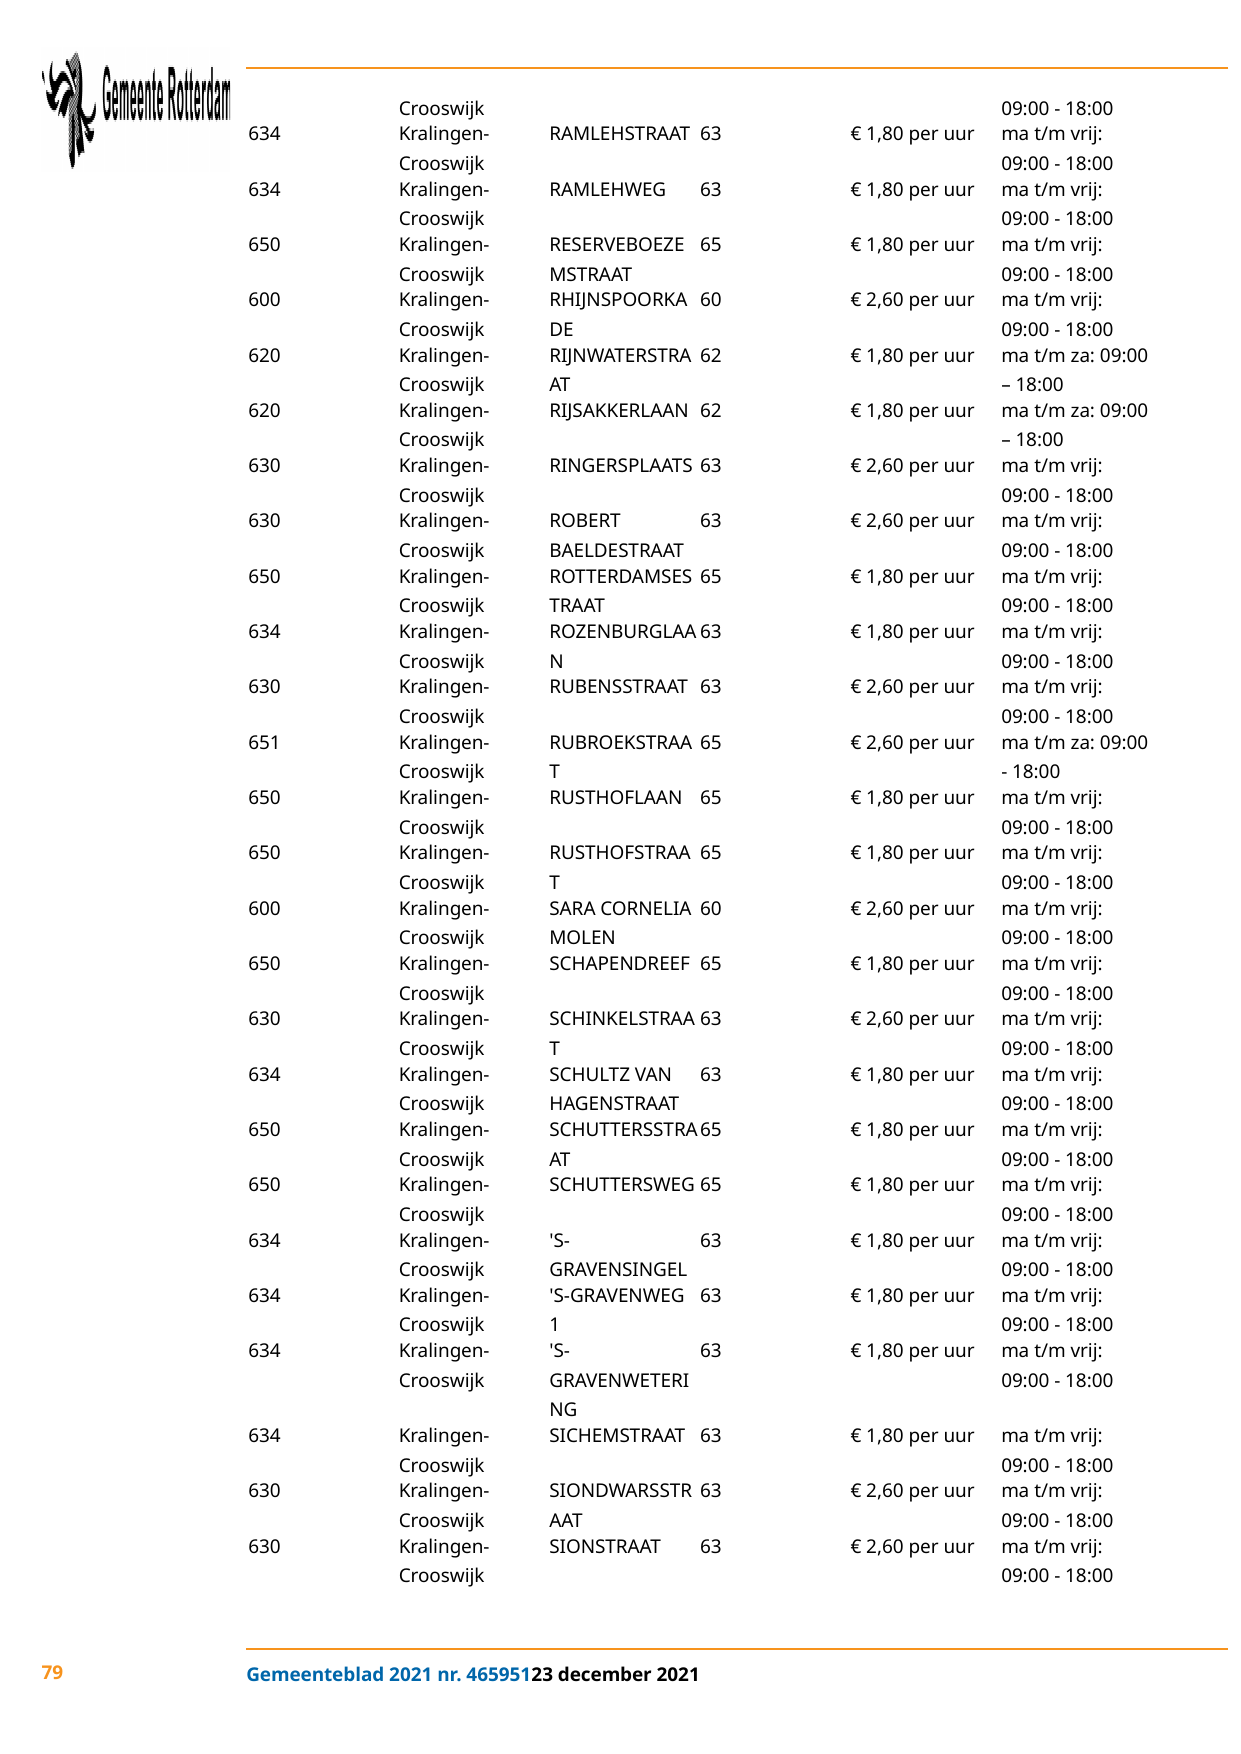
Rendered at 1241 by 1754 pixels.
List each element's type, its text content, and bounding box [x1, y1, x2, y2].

table_cell Crooswijk [399, 95, 549, 121]
picture [41, 47, 231, 172]
table_cell 650 [248, 231, 398, 286]
table_cell 65 [700, 231, 850, 286]
table_cell SCHUTTERSSTRAAT [549, 1116, 700, 1171]
table_cell [700, 95, 850, 121]
table_cell Kralingen-Crooswijk [399, 950, 549, 1006]
table_cell ma t/m vrij: 09:00 - 18:00 [1001, 895, 1152, 950]
table_cell 634 [248, 1282, 398, 1337]
table_cell ma t/m za: 09:00 – 18:00 [1001, 397, 1152, 452]
table_cell RAMLEHWEG [549, 176, 700, 231]
table_cell 'S-GRAVENSINGEL [549, 1227, 700, 1282]
table_cell 65 [700, 784, 850, 839]
table_cell 60 [700, 895, 850, 950]
table_cell ROTTERDAMSESTRAAT [549, 563, 700, 618]
table_cell 65 [700, 950, 850, 1006]
table_cell 63 [700, 176, 850, 231]
table_cell RESERVEBOEZEMSTRAAT [549, 231, 700, 286]
table_cell Kralingen-Crooswijk [399, 1478, 549, 1533]
table_cell SCHAPENDREEF [549, 950, 700, 1006]
table_cell 63 [700, 1061, 850, 1116]
table_cell Kralingen-Crooswijk [399, 618, 549, 674]
table_cell RUBROEKSTRAAT [549, 729, 700, 784]
table_cell ma t/m za: 09:00 – 18:00 [1001, 342, 1152, 397]
table_cell 650 [248, 1116, 398, 1171]
table_cell 63 [700, 618, 850, 674]
table_cell Kralingen-Crooswijk [399, 453, 549, 508]
table_cell 620 [248, 342, 398, 397]
table_cell Kralingen-Crooswijk [399, 840, 549, 895]
table_cell 65 [700, 840, 850, 895]
table_cell RUSTHOFLAAN [549, 784, 700, 839]
table_cell € 1,80 per uur [850, 397, 1001, 452]
table_cell 63 [700, 453, 850, 508]
table_cell 634 [248, 1227, 398, 1282]
table_cell € 1,80 per uur [850, 176, 1001, 231]
table_cell 09:00 - 18:00 [1001, 95, 1152, 121]
table_cell € 2,60 per uur [850, 1478, 1001, 1533]
table_cell ma t/m vrij: 09:00 - 18:00 [1001, 950, 1152, 1006]
table_cell ma t/m vrij: 09:00 - 18:00 [1001, 840, 1152, 895]
table_cell ma t/m vrij: 09:00 - 18:00 [1001, 1061, 1152, 1116]
table_cell 62 [700, 397, 850, 452]
table_cell ma t/m vrij: 09:00 - 18:00 [1001, 1227, 1152, 1282]
table_cell Kralingen-Crooswijk [399, 674, 549, 729]
table_cell € 1,80 per uur [850, 563, 1001, 618]
table_cell ma t/m vrij: 09:00 - 18:00 [1001, 121, 1152, 176]
table_cell 65 [700, 1116, 850, 1171]
table_cell ma t/m vrij: 09:00 - 18:00 [1001, 1533, 1152, 1588]
table_cell 60 [700, 286, 850, 342]
table_cell € 2,60 per uur [850, 508, 1001, 563]
table_cell [248, 95, 398, 121]
table_cell 63 [700, 1533, 850, 1588]
table_cell SCHINKELSTRAAT [549, 1006, 700, 1061]
table_cell ma t/m vrij: 09:00 - 18:00 [1001, 508, 1152, 563]
table_cell [549, 95, 700, 121]
table_cell € 2,60 per uur [850, 453, 1001, 508]
table_cell 634 [248, 176, 398, 231]
table_cell Kralingen-Crooswijk [399, 121, 549, 176]
table_cell ma t/m vrij: 09:00 - 18:00 [1001, 453, 1152, 508]
table_cell RINGERSPLAATS [549, 453, 700, 508]
table_cell ma t/m vrij: 09:00 - 18:00 [1001, 618, 1152, 674]
table_cell SIONDWARSSTRAAT [549, 1478, 700, 1533]
table_cell 651 [248, 729, 398, 784]
table_cell € 1,80 per uur [850, 1282, 1001, 1337]
table_cell 63 [700, 1422, 850, 1478]
table_cell € 1,80 per uur [850, 231, 1001, 286]
table_cell € 1,80 per uur [850, 618, 1001, 674]
table_cell ma t/m vrij: 09:00 - 18:00 [1001, 176, 1152, 231]
table_cell Kralingen-Crooswijk [399, 508, 549, 563]
table_cell 63 [700, 674, 850, 729]
table_cell [850, 95, 1001, 121]
table_cell RAMLEHSTRAAT [549, 121, 700, 176]
table_cell 65 [700, 563, 850, 618]
table_cell € 1,80 per uur [850, 1061, 1001, 1116]
table_cell 600 [248, 286, 398, 342]
table_cell Kralingen-Crooswijk [399, 1116, 549, 1171]
table_cell 650 [248, 950, 398, 1006]
table_cell SICHEMSTRAAT [549, 1422, 700, 1478]
table_cell Kralingen-Crooswijk [399, 729, 549, 784]
table_cell 63 [700, 1227, 850, 1282]
table_cell € 1,80 per uur [850, 1338, 1001, 1422]
table_cell Kralingen-Crooswijk [399, 563, 549, 618]
table_cell € 1,80 per uur [850, 1171, 1001, 1227]
table_cell Kralingen-Crooswijk [399, 1338, 549, 1422]
table_cell 630 [248, 1533, 398, 1588]
table_cell € 2,60 per uur [850, 1533, 1001, 1588]
table_cell RHIJNSPOORKADE [549, 286, 700, 342]
table_cell € 2,60 per uur [850, 895, 1001, 950]
table_cell ma t/m vrij: 09:00 - 18:00 [1001, 286, 1152, 342]
table_cell Kralingen-Crooswijk [399, 1006, 549, 1061]
table_cell 634 [248, 1338, 398, 1422]
table_cell 'S-GRAVENWETERING [549, 1338, 700, 1422]
table_cell 650 [248, 784, 398, 839]
table_cell 63 [700, 1282, 850, 1337]
table_cell Kralingen-Crooswijk [399, 1061, 549, 1116]
table_cell € 2,60 per uur [850, 1006, 1001, 1061]
table_cell € 2,60 per uur [850, 286, 1001, 342]
table_cell 63 [700, 1478, 850, 1533]
table_cell 650 [248, 840, 398, 895]
table_cell 63 [700, 1338, 850, 1422]
table_cell 650 [248, 1171, 398, 1227]
table_cell Kralingen-Crooswijk [399, 1227, 549, 1282]
table_cell SARA CORNELIA MOLEN [549, 895, 700, 950]
table_cell Kralingen-Crooswijk [399, 286, 549, 342]
table_cell SCHUTTERSWEG [549, 1171, 700, 1227]
table_cell 634 [248, 1422, 398, 1478]
table_cell € 1,80 per uur [850, 840, 1001, 895]
table_cell ma t/m vrij: 09:00 - 18:00 [1001, 1116, 1152, 1171]
table_cell 620 [248, 397, 398, 452]
table_cell Kralingen-Crooswijk [399, 342, 549, 397]
table_cell ma t/m za: 09:00 - 18:00 [1001, 729, 1152, 784]
table_cell ma t/m vrij: 09:00 - 18:00 [1001, 1478, 1152, 1533]
table_cell SIONSTRAAT [549, 1533, 700, 1588]
table_cell RUBENSSTRAAT [549, 674, 700, 729]
table_cell RIJNWATERSTRAAT [549, 342, 700, 397]
table_cell Kralingen-Crooswijk [399, 784, 549, 839]
table_cell € 1,80 per uur [850, 1227, 1001, 1282]
table_cell 630 [248, 1478, 398, 1533]
table_cell 600 [248, 895, 398, 950]
table_cell € 1,80 per uur [850, 1116, 1001, 1171]
table_cell € 1,80 per uur [850, 342, 1001, 397]
table_cell 634 [248, 1061, 398, 1116]
table_cell 630 [248, 508, 398, 563]
table_cell € 1,80 per uur [850, 121, 1001, 176]
table_cell Kralingen-Crooswijk [399, 1533, 549, 1588]
table_cell ma t/m vrij: 09:00 - 18:00 [1001, 1006, 1152, 1061]
table_cell ROZENBURGLAAN [549, 618, 700, 674]
table_cell Kralingen-Crooswijk [399, 176, 549, 231]
table_cell € 1,80 per uur [850, 950, 1001, 1006]
table_cell ma t/m vrij: 09:00 - 18:00 [1001, 674, 1152, 729]
table_cell 'S-GRAVENWEG 1 [549, 1282, 700, 1337]
table_cell Kralingen-Crooswijk [399, 895, 549, 950]
table_cell 630 [248, 674, 398, 729]
table_cell 62 [700, 342, 850, 397]
table_cell Kralingen-Crooswijk [399, 1171, 549, 1227]
table_cell ROBERT BAELDESTRAAT [549, 508, 700, 563]
table_cell € 2,60 per uur [850, 729, 1001, 784]
table_cell Kralingen-Crooswijk [399, 1282, 549, 1337]
table_cell € 1,80 per uur [850, 784, 1001, 839]
table_cell Kralingen-Crooswijk [399, 231, 549, 286]
table_cell ma t/m vrij: 09:00 - 18:00 [1001, 1282, 1152, 1337]
table_cell 63 [700, 508, 850, 563]
table_cell ma t/m vrij: 09:00 - 18:00 [1001, 563, 1152, 618]
table_cell 630 [248, 1006, 398, 1061]
table_cell 630 [248, 453, 398, 508]
table_cell ma t/m vrij: 09:00 - 18:00 [1001, 1422, 1152, 1478]
table_cell 65 [700, 1171, 850, 1227]
table_cell € 1,80 per uur [850, 1422, 1001, 1478]
table_cell 63 [700, 1006, 850, 1061]
table_cell 634 [248, 121, 398, 176]
table_cell 634 [248, 618, 398, 674]
table_cell ma t/m vrij: 09:00 - 18:00 [1001, 784, 1152, 839]
table_cell 650 [248, 563, 398, 618]
table_cell SCHULTZ VAN HAGENSTRAAT [549, 1061, 700, 1116]
table_cell Kralingen-Crooswijk [399, 1422, 549, 1478]
table_cell RUSTHOFSTRAAT [549, 840, 700, 895]
table_cell ma t/m vrij: 09:00 - 18:00 [1001, 1338, 1152, 1422]
table_cell RIJSAKKERLAAN [549, 397, 700, 452]
table_cell ma t/m vrij: 09:00 - 18:00 [1001, 231, 1152, 286]
table_cell Kralingen-Crooswijk [399, 397, 549, 452]
table_cell 63 [700, 121, 850, 176]
table_cell 65 [700, 729, 850, 784]
table_cell € 2,60 per uur [850, 674, 1001, 729]
table_cell ma t/m vrij: 09:00 - 18:00 [1001, 1171, 1152, 1227]
